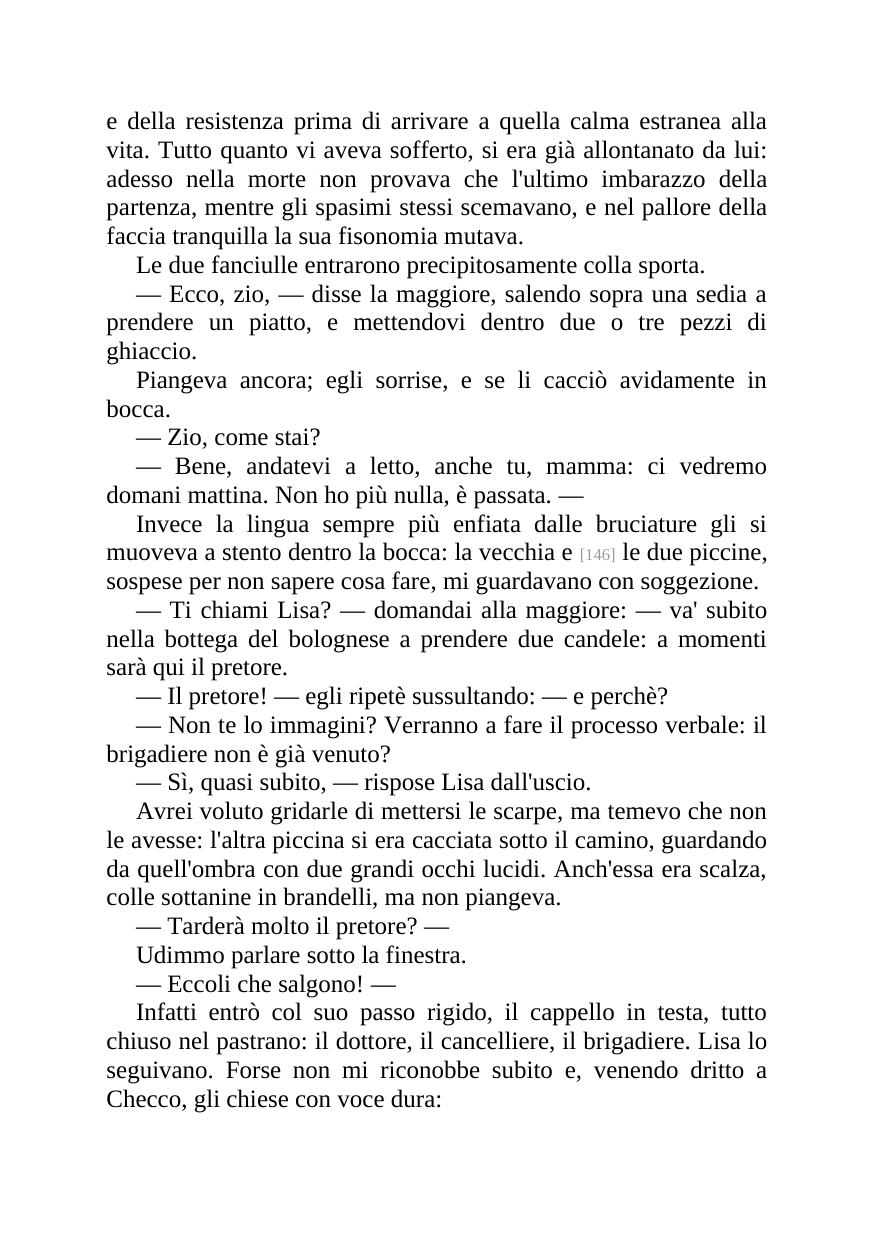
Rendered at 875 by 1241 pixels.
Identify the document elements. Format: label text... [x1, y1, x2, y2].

text Udimmo parlare sotto la finestra. [106, 940, 768, 969]
text — Ti chiami Lisa? — domandai alla maggiore: — va' subito nella bottega del bolognese a prendere due candele: a momenti sarà qui il pretore. [106, 595, 768, 681]
text — Tarderà molto il pretore? — [106, 911, 768, 940]
text Avrei voluto gridarle di mettersi le scarpe, ma temevo che non le avesse: l'altra piccina si era cacciata sotto il camino, guardando da quell'ombra con due grandi occhi lucidi. Anch'essa era scalza, colle sottanine in brandelli, ma non piangeva. [106, 796, 768, 911]
text — Ecco, zio, — disse la maggiore, salendo sopra una sedia a prendere un piatto, e mettendovi dentro due o tre pezzi di ghiaccio. [106, 279, 768, 365]
text — Non te lo immagini? Verranno a fare il processo verbale: il brigadiere non è già venuto? [106, 710, 768, 767]
text — Bene, andatevi a letto, anche tu, mamma: ci vedremo domani mattina. Non ho più nulla, è passata. — [106, 451, 768, 509]
text — Zio, come stai? [106, 422, 768, 451]
text — Sì, quasi subito, — rispose Lisa dall'uscio. [106, 767, 768, 796]
text e della resistenza prima di arrivare a quella calma estranea alla vita. Tutto quanto vi aveva sofferto, si era già allontanato da lui: adesso nella morte non provava che l'ultimo imbarazzo della partenza, mentre gli spasimi stessi scemavano, e nel pallore della faccia tranquilla la sua fisonomia mutava. [106, 106, 768, 250]
text Invece la lingua sempre più enfiata dalle bruciature gli si muoveva a stento dentro la bocca: la vecchia e [146] le due piccine, sospese per non sapere cosa fare, mi guardavano con soggezione. [106, 509, 768, 595]
text Piangeva ancora; egli sorrise, e se li cacciò avidamente in bocca. [106, 365, 768, 422]
text Le due fanciulle entrarono precipitosamente colla sporta. [106, 250, 768, 279]
text — Il pretore! — egli ripetè sussultando: — e perchè? [106, 681, 768, 710]
text — Eccoli che salgono! — [106, 969, 768, 997]
text Infatti entrò col suo passo rigido, il cappello in testa, tutto chiuso nel pastrano: il dottore, il cancelliere, il brigadiere. Lisa lo seguivano. Forse non mi riconobbe subito e, venendo dritto a Checco, gli chiese con voce dura: [106, 997, 768, 1112]
